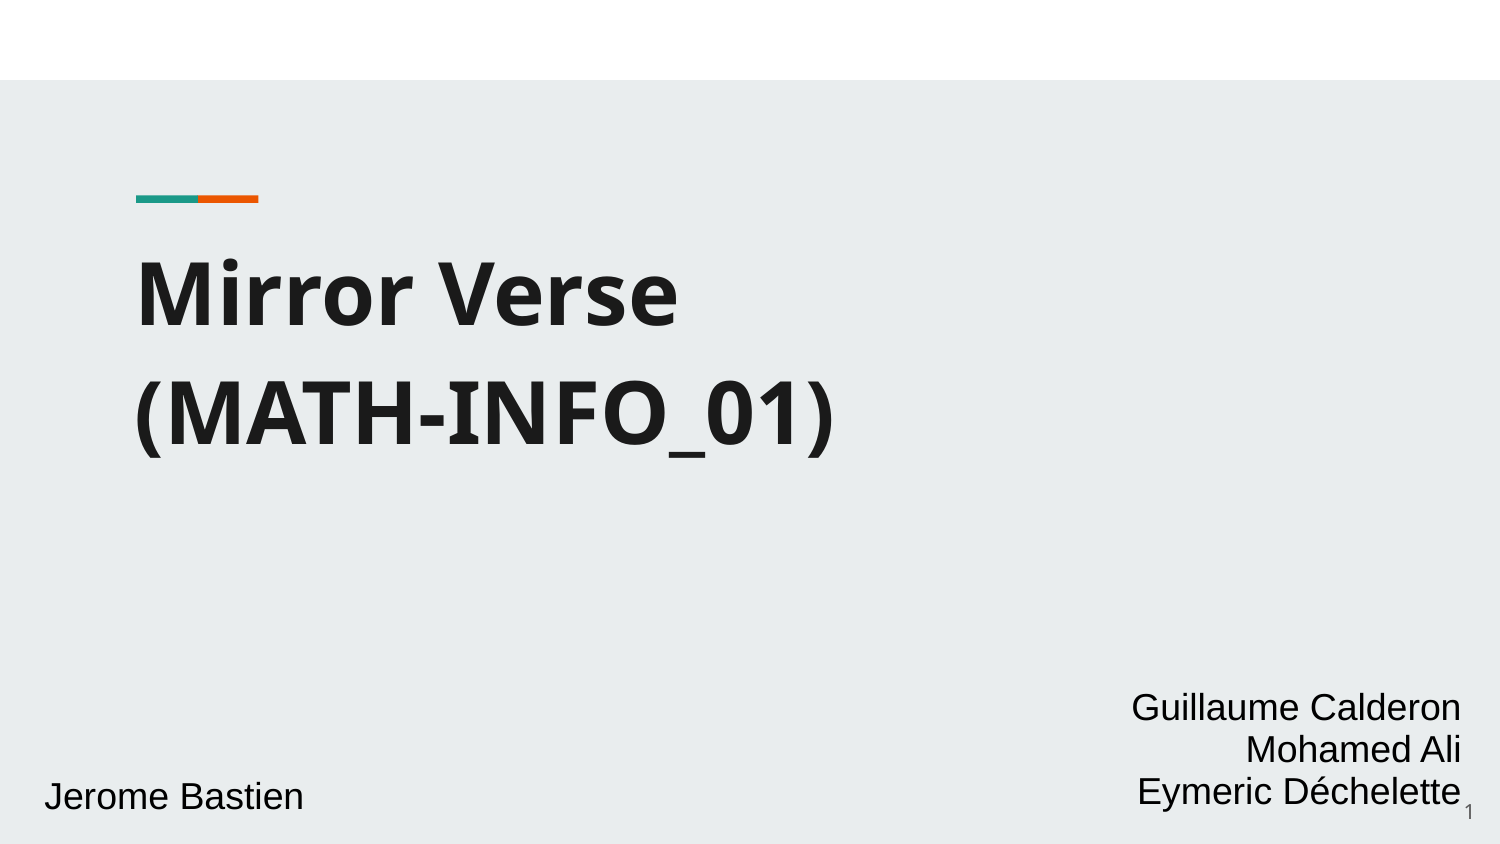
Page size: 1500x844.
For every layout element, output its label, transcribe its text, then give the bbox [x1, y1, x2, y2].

title Mirror Verse (MATH-INFO_01) [119, 216, 1381, 490]
text_box Guillaume Calderon Mohamed Ali Eymeric Déchelette [1116, 679, 1477, 820]
text_box Jerome Bastien [29, 767, 320, 825]
